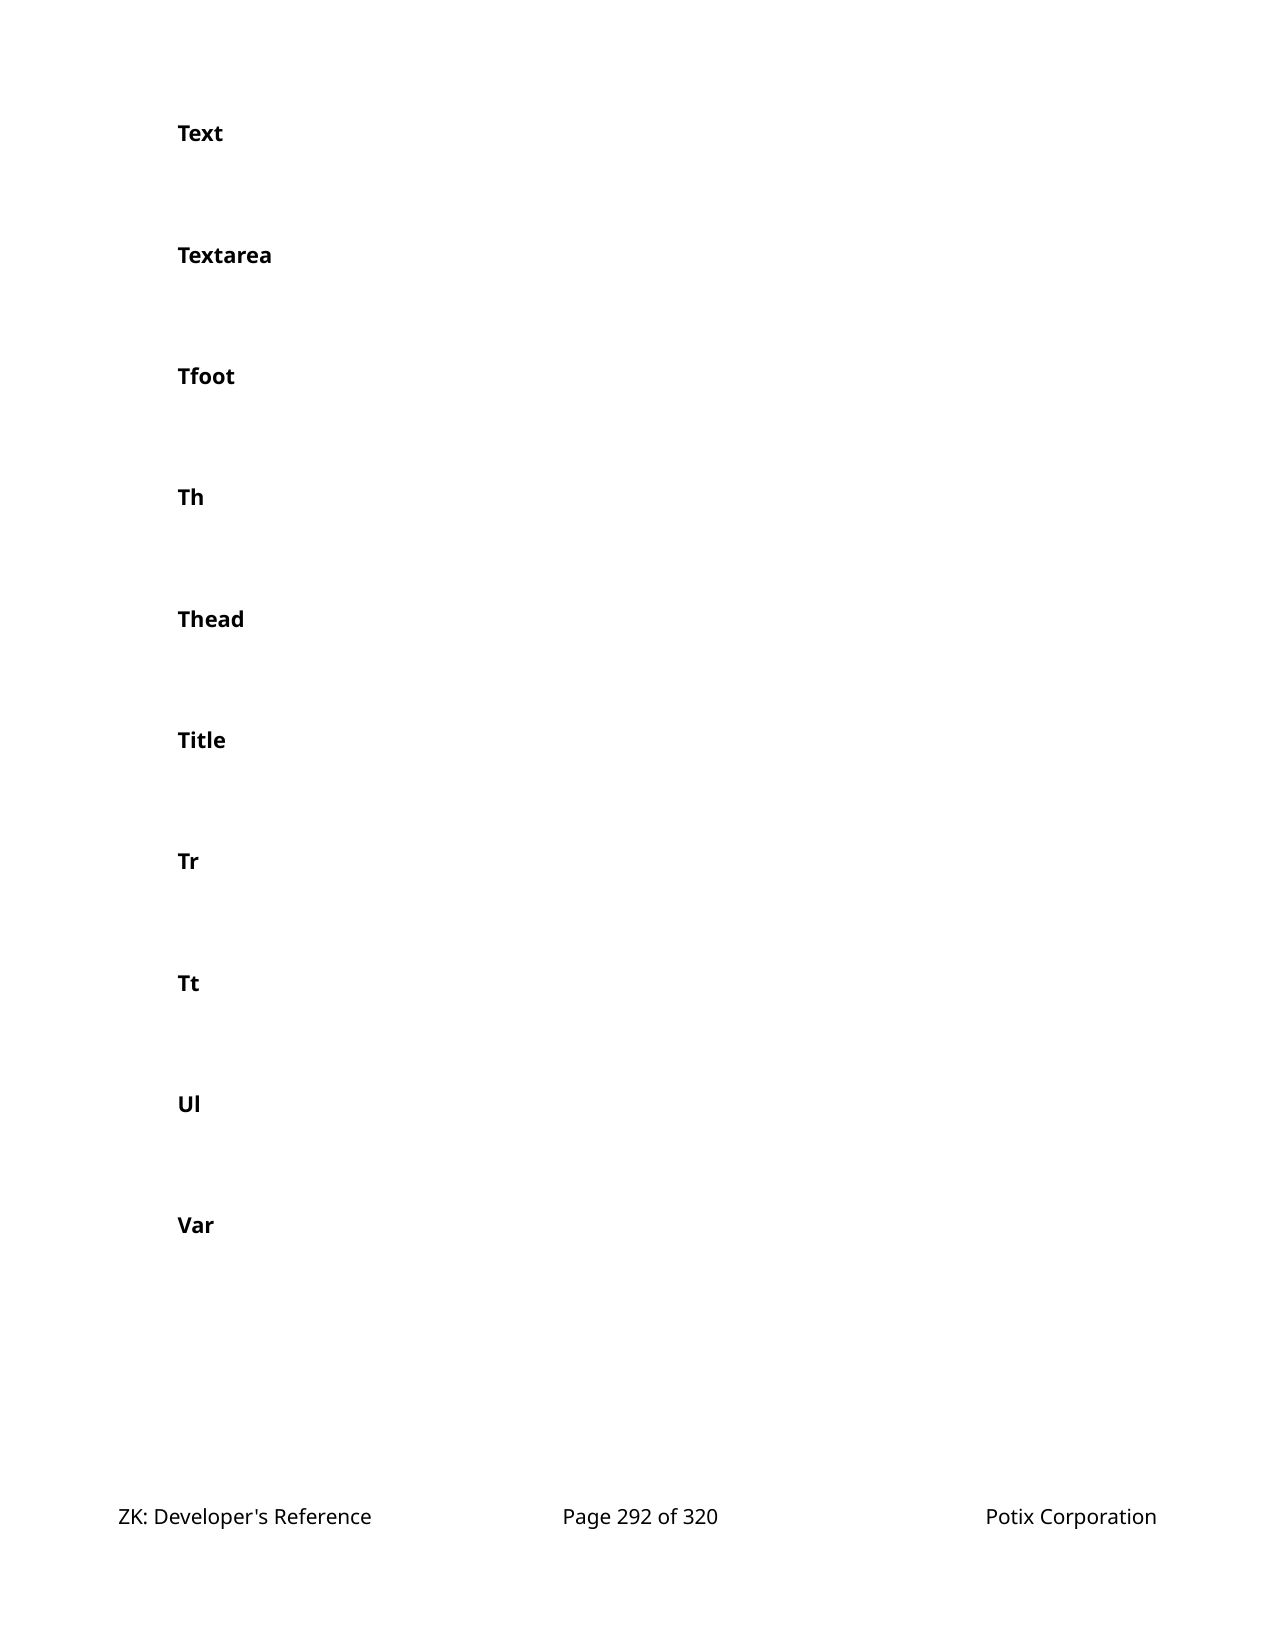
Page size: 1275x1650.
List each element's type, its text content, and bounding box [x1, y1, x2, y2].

subtitle Th [177, 482, 1157, 512]
subtitle Var [177, 1210, 1157, 1240]
subtitle Textarea [177, 239, 1157, 269]
subtitle Thead [177, 603, 1157, 633]
subtitle Title [177, 725, 1157, 755]
subtitle Tt [177, 968, 1157, 998]
subtitle Ul [177, 1089, 1157, 1119]
subtitle Tfoot [177, 361, 1157, 391]
subtitle Tr [177, 846, 1157, 876]
subtitle Text [177, 118, 1157, 148]
